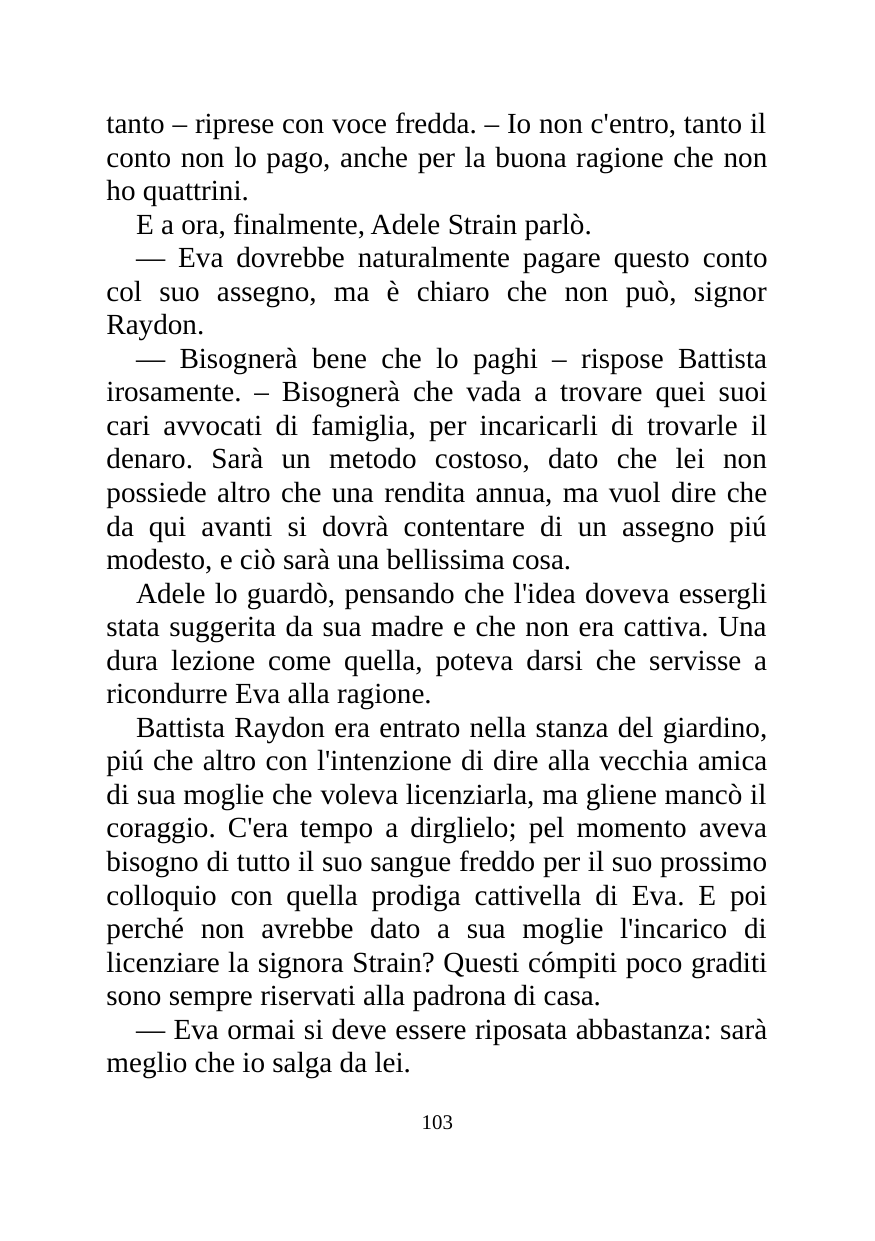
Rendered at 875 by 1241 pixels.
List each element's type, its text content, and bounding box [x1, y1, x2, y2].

text — Bisognerà bene che lo paghi – rispose Battista irosamente. – Bisognerà che vada a trovare quei suoi cari avvocati di famiglia, per incaricarli di trovarle il denaro. Sarà un metodo costoso, dato che lei non possiede altro che una rendita annua, ma vuol dire che da qui avanti si dovrà contentare di un assegno piú modesto, e ciò sarà una bellissima cosa. [106, 341, 768, 576]
text — Eva ormai si deve essere riposata abbastanza: sarà meglio che io salga da lei. [106, 1012, 768, 1079]
text — Eva dovrebbe naturalmente pagare questo conto col suo assegno, ma è chiaro che non può, signor Raydon. [106, 240, 768, 341]
text Adele lo guardò, pensando che l'idea doveva essergli stata suggerita da sua madre e che non era cattiva. Una dura lezione come quella, poteva darsi che servisse a ricondurre Eva alla ragione. [106, 576, 768, 710]
text Battista Raydon era entrato nella stanza del giardino, piú che altro con l'intenzione di dire alla vecchia amica di sua moglie che voleva licenziarla, ma gliene mancò il coraggio. C'era tempo a dirglielo; pel momento aveva bisogno di tutto il suo sangue freddo per il suo prossimo colloquio con quella prodiga cattivella di Eva. E poi perché non avrebbe dato a sua moglie l'incarico di licenziare la signora Strain? Questi cómpiti poco graditi sono sempre riservati alla padrona di casa. [106, 710, 768, 1012]
text E a ora, finalmente, Adele Strain parlò. [106, 207, 768, 240]
text tanto – riprese con voce fredda. – Io non c'entro, tanto il conto non lo pago, anche per la buona ragione che non ho quattrini. [106, 106, 768, 207]
